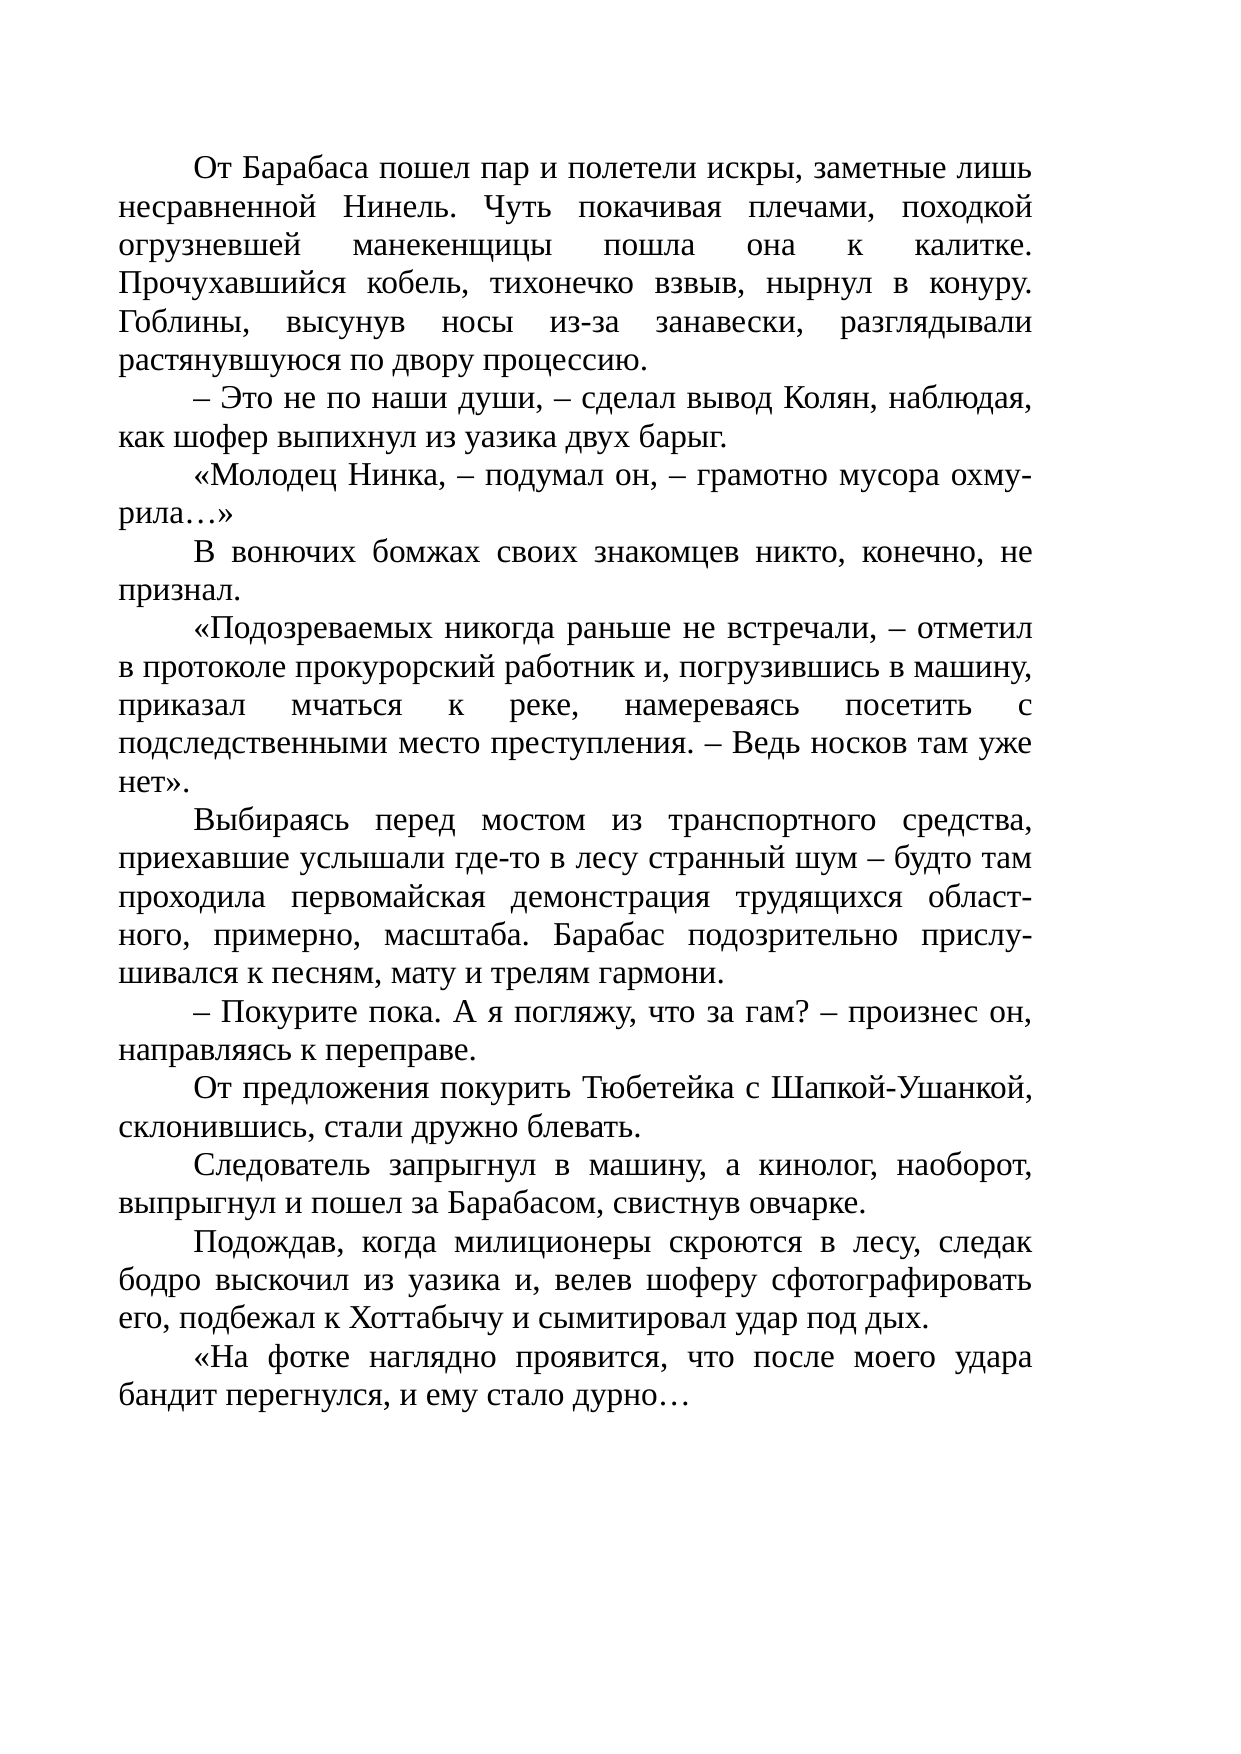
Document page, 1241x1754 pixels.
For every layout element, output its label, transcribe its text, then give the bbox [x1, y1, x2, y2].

subtitle От предложения покурить Тюбетейка с Шапкой-Ушанкой, склонившись, стали дружно блевать. [118, 1068, 1033, 1144]
subtitle «Молодец Нинка, – подумал он, – грамотно мусора охму-рила…» [118, 454, 1033, 531]
subtitle – Покурите пока. А я погляжу, что за гам? – произнес он, направляясь к переправе. [118, 991, 1033, 1068]
subtitle «Подозреваемых никогда раньше не встречали, – отметил в протоколе прокурорский работник и, погрузившись в машину, приказал мчаться к реке, намереваясь посетить с подследственными место преступления. – Ведь носков там уже нет». [118, 608, 1033, 799]
subtitle «На фотке наглядно проявится, что после моего удара бандит перегнулся, и ему стало дурно… [118, 1336, 1033, 1413]
subtitle – Это не по наши души, – сделал вывод Колян, наблюдая, как шофер выпихнул из уазика двух барыг. [118, 378, 1033, 454]
subtitle Следователь запрыгнул в машину, а кинолог, наоборот, выпрыгнул и пошел за Барабасом, свистнув овчарке. [118, 1144, 1033, 1221]
subtitle В вонючих бомжах своих знакомцев никто, конечно, не признал. [118, 531, 1033, 608]
subtitle Выбираясь перед мостом из транспортного средства, приехавшие услышали где-то в лесу странный шум – будто там проходила первомайская демонстрация трудящихся област-ного, примерно, масштаба. Барабас подозрительно прислу-шивался к песням, мату и трелям гармони. [118, 799, 1033, 991]
subtitle Подождав, когда милиционеры скроются в лесу, следак бодро выскочил из уазика и, велев шоферу сфотографировать его, подбежал к Хоттабычу и сымитировал удар под дых. [118, 1221, 1033, 1336]
subtitle От Барабаса пошел пар и полетели искры, заметные лишь несравненной Нинель. Чуть покачивая плечами, походкой огрузневшей манекенщицы пошла она к калитке. Прочухавшийся кобель, тихонечко взвыв, нырнул в конуру. Гоблины, высунув носы из-за занавески, разглядывали растянувшуюся по двору процессию. [118, 148, 1033, 378]
